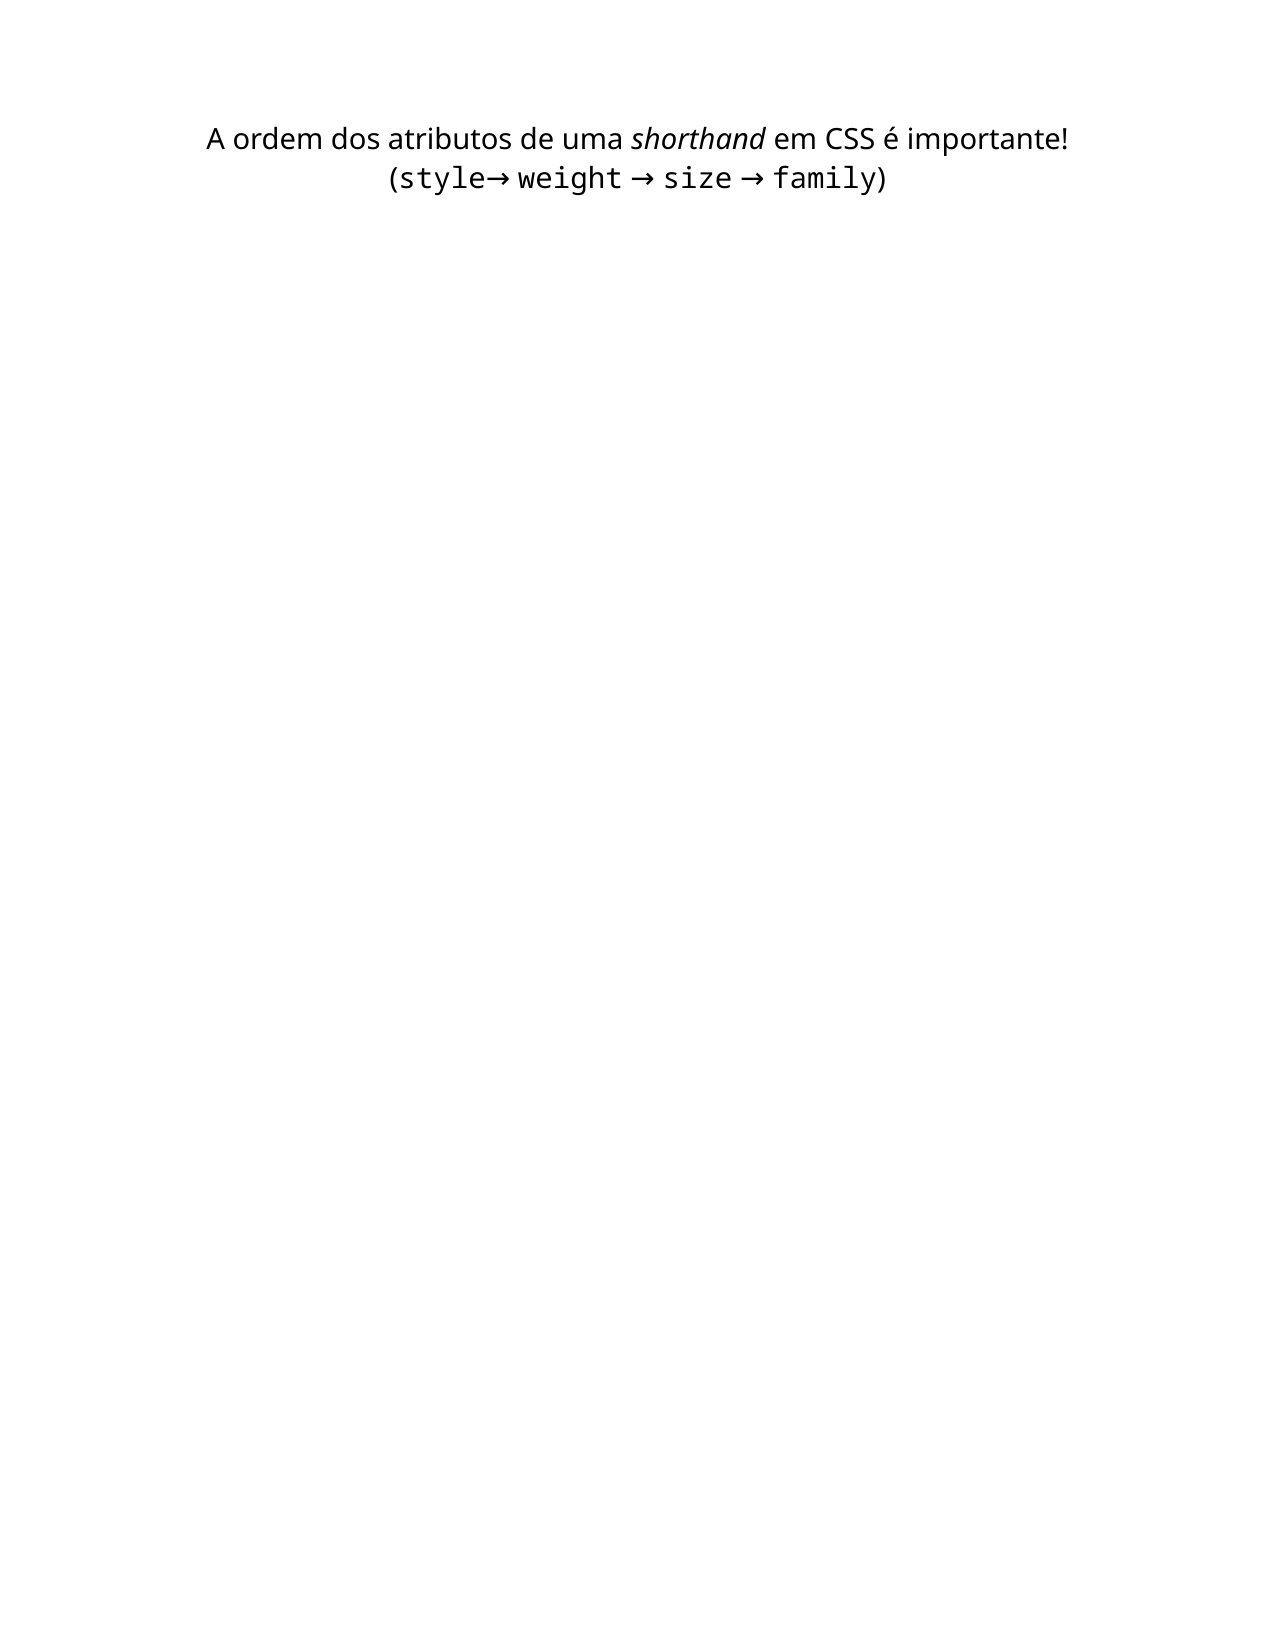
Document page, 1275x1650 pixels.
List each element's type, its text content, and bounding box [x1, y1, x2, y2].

text A ordem dos atributos de uma shorthand em CSS é importante! (style→ weight → size → family) [118, 118, 1157, 197]
